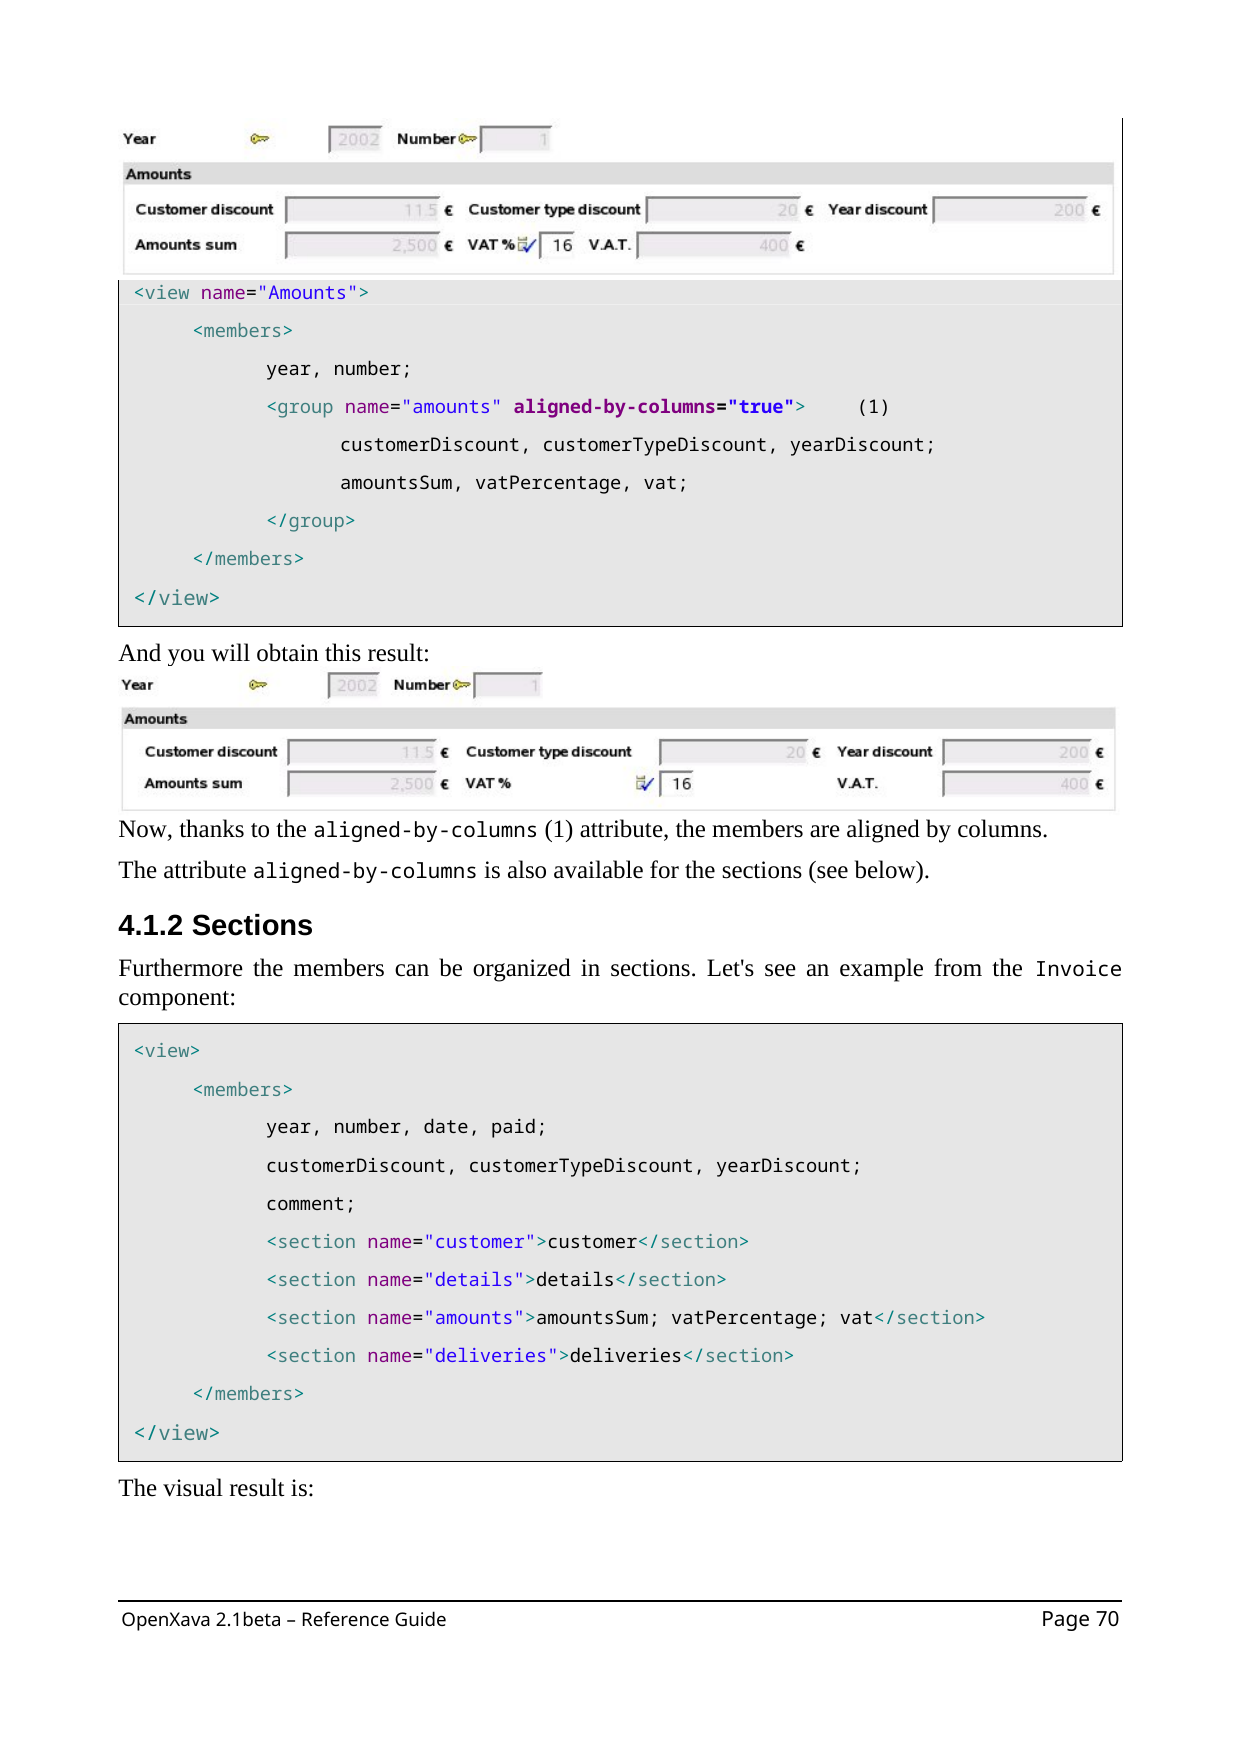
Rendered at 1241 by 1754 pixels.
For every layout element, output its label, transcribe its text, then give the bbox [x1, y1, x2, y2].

text Now, thanks to the aligned-by-columns (1) attribute, the members are aligned by columns. [118, 816, 1122, 844]
picture [118, 666, 1122, 816]
text </group> [119, 492, 1122, 531]
text <view> [119, 1024, 1122, 1061]
text <view name="Amounts"> [119, 280, 1122, 302]
text customerDiscount, customerTypeDiscount, yearDiscount; [119, 1137, 1122, 1175]
subtitle Sections [118, 909, 1122, 942]
text <members> [119, 1061, 1122, 1099]
text year, number, date, paid; [119, 1099, 1122, 1137]
text </members> [119, 531, 1122, 568]
text <section name="customer">customer</section> [119, 1213, 1122, 1251]
text comment; [119, 1175, 1122, 1213]
text </view> [119, 1403, 1122, 1461]
text amountsSum, vatPercentage, vat; [119, 454, 1122, 492]
text year, number; [119, 340, 1122, 378]
text <group name="amounts" aligned-by-columns="true"> (1) [119, 378, 1122, 416]
text customerDiscount, customerTypeDiscount, yearDiscount; [119, 416, 1122, 454]
text <section name="details">details</section> [119, 1251, 1122, 1289]
text <section name="amounts">amountsSum; vatPercentage; vat</section> [119, 1289, 1122, 1327]
text The attribute aligned-by-columns is also available for the sections (see below). [118, 856, 1122, 884]
text </members> [119, 1365, 1122, 1403]
text <section name="deliveries">deliveries</section> [119, 1327, 1122, 1365]
text And you will obtain this result: [118, 639, 1122, 666]
text <members> [119, 302, 1122, 340]
text </view> [119, 568, 1122, 626]
picture [118, 118, 1122, 280]
text The visual result is: [118, 1474, 1122, 1501]
text Furthermore the members can be organized in sections. Let's see an example from the Invoice component: [118, 954, 1122, 1011]
